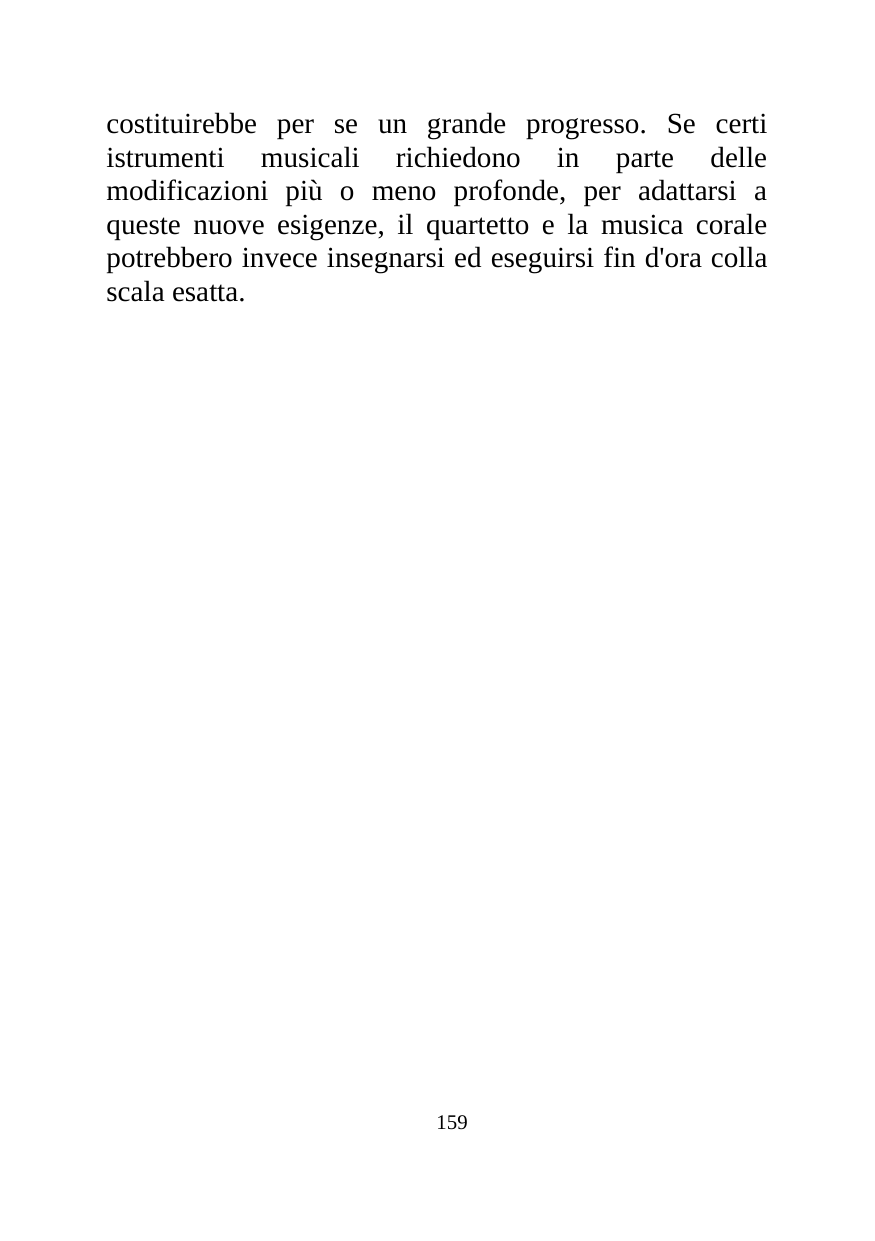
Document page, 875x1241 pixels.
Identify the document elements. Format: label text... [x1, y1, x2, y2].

text costituirebbe per se un grande progresso. Se certi istrumenti musicali richiedono in parte delle modificazioni più o meno profonde, per adattarsi a queste nuove esigenze, il quartetto e la musica corale potrebbero invece insegnarsi ed eseguirsi fin d'ora colla scala esatta. [106, 106, 768, 307]
